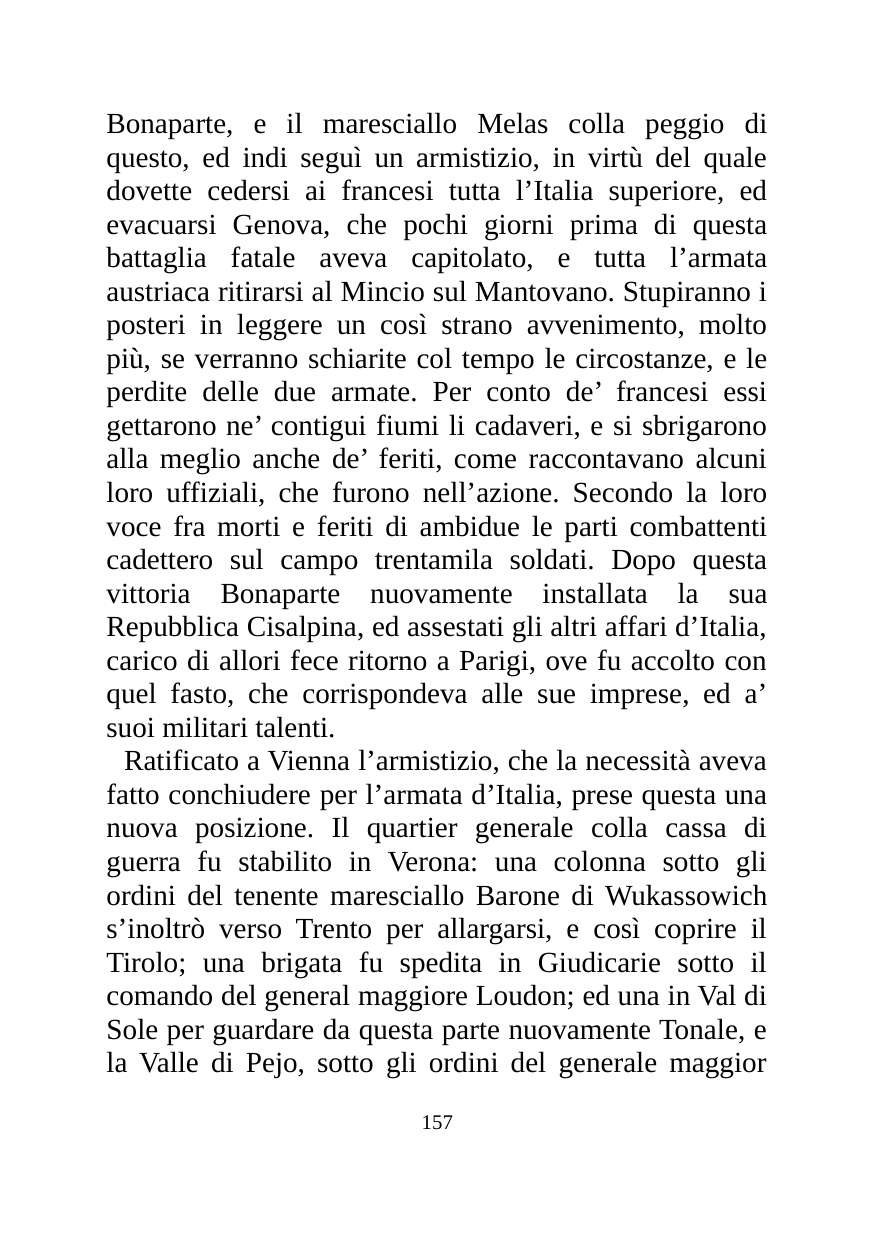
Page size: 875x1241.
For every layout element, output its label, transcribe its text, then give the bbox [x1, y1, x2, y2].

text Ratificato a Vienna l’armistizio, che la necessità aveva fatto conchiudere per l’armata d’Italia, prese questa una nuova posizione. Il quartier generale colla cassa di guerra fu stabilito in Verona: una colonna sotto gli ordini del tenente maresciallo Barone di Wukassowich s’inoltrò verso Trento per allargarsi, e così coprire il Tirolo; una brigata fu spedita in Giudicarie sotto il comando del general maggiore Loudon; ed una in Val di Sole per guardare da questa parte nuovamente Tonale, e la Valle di Pejo, sotto gli ordini del generale maggior [106, 743, 768, 1079]
text Bonaparte, e il maresciallo Melas colla peggio di questo, ed indi seguì un armistizio, in virtù del quale dovette cedersi ai francesi tutta l’Italia superiore, ed evacuarsi Genova, che pochi giorni prima di questa battaglia fatale aveva capitolato, e tutta l’armata austriaca ritirarsi al Mincio sul Mantovano. Stupiranno i posteri in leggere un così strano avvenimento, molto più, se verranno schiarite col tempo le circostanze, e le perdite delle due armate. Per conto de’ francesi essi gettarono ne’ contigui fiumi li cadaveri, e si sbrigarono alla meglio anche de’ feriti, come raccontavano alcuni loro uffiziali, che furono nell’azione. Secondo la loro voce fra morti e feriti di ambidue le parti combattenti cadettero sul campo trentamila soldati. Dopo questa vittoria Bonaparte nuovamente installata la sua Repubblica Cisalpina, ed assestati gli altri affari d’Italia, carico di allori fece ritorno a Parigi, ove fu accolto con quel fasto, che corrispondeva alle sue imprese, ed a’ suoi militari talenti. [106, 106, 768, 743]
